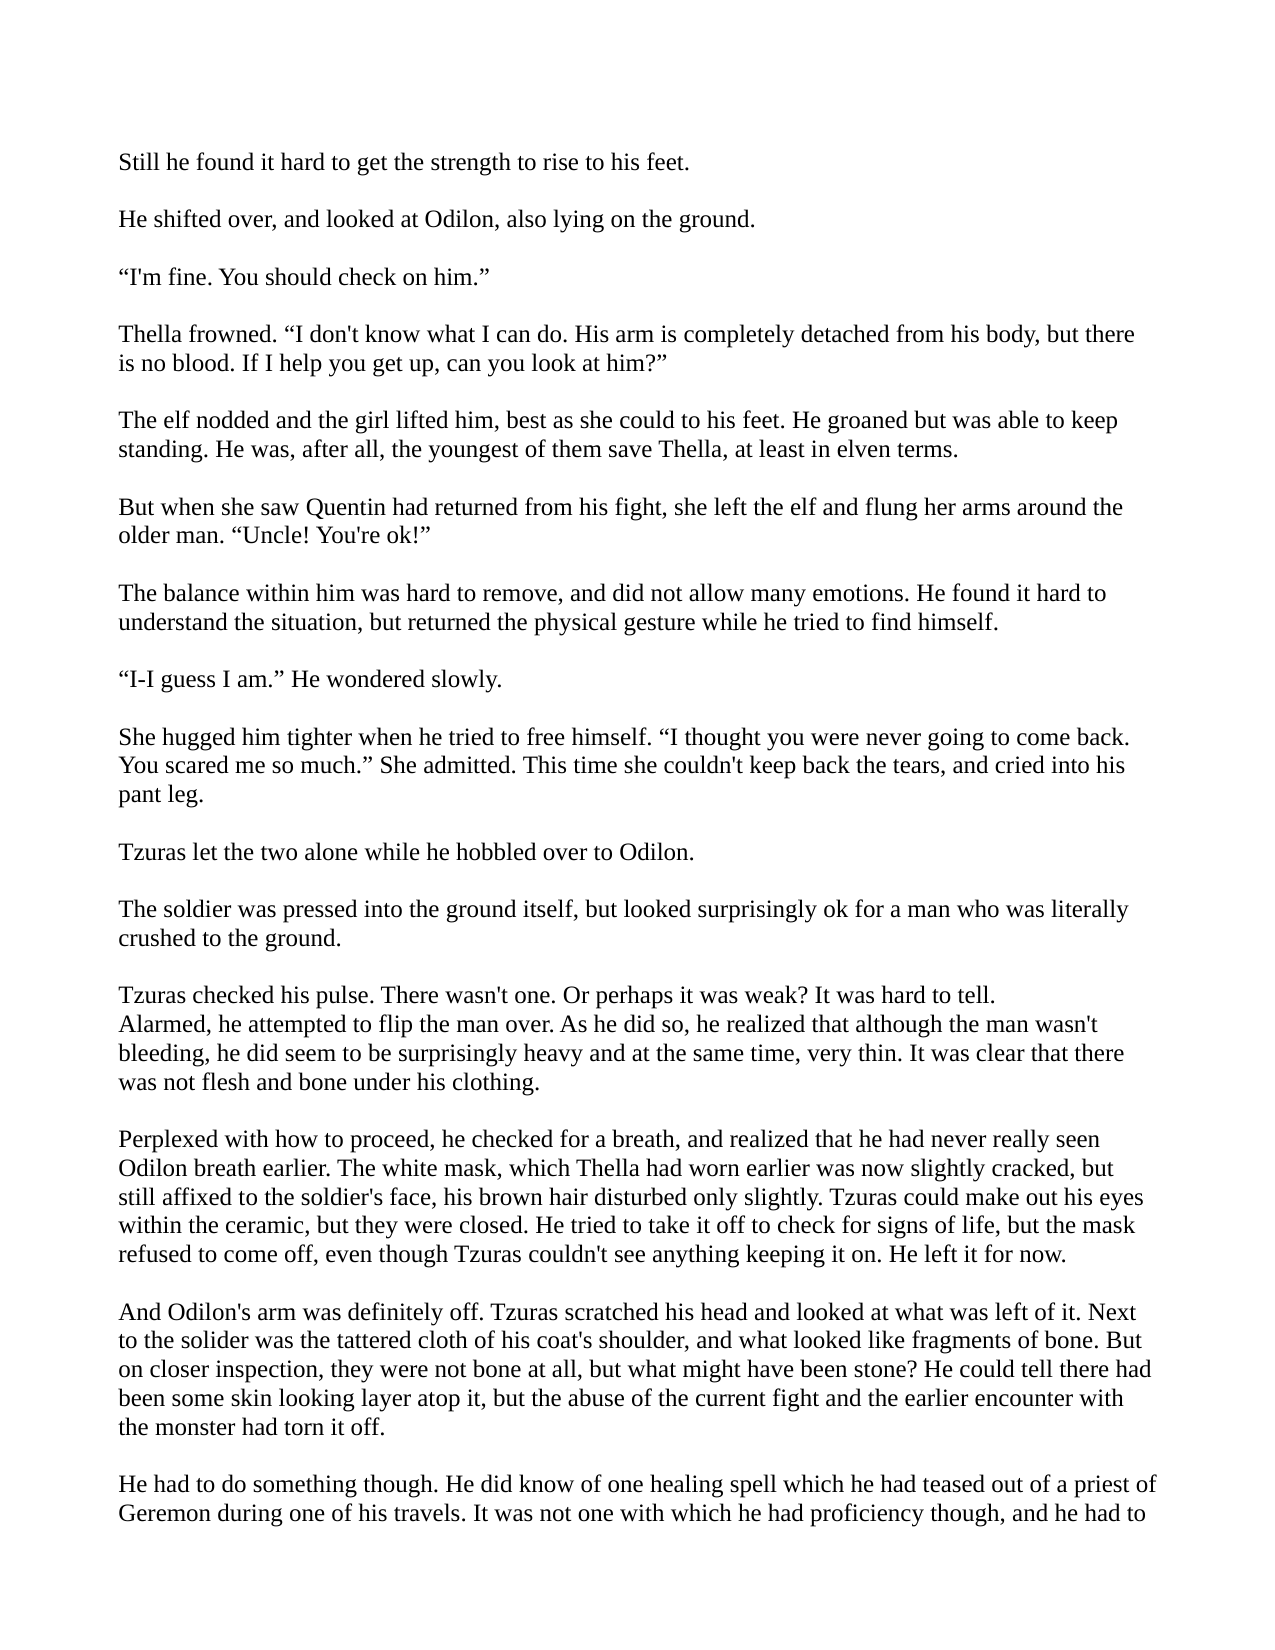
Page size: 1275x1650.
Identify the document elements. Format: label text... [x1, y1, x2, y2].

text The elf nodded and the girl lifted him, best as she could to his feet. He groaned but was able to keep standing. He was, after all, the youngest of them save Thella, at least in elven terms. [118, 406, 1157, 463]
text “I'm fine. You should check on him.” [118, 262, 1157, 291]
text The balance within him was hard to remove, and did not allow many emotions. He found it hard to understand the situation, but returned the physical gesture while he tried to find himself. [118, 578, 1157, 636]
text But when she saw Quentin had returned from his fight, she left the elf and flung her arms around the older man. “Uncle! You're ok!” [118, 492, 1157, 549]
text Still he found it hard to get the strength to rise to his feet. [118, 147, 1157, 176]
text The soldier was pressed into the ground itself, but looked surprisingly ok for a man who was literally crushed to the ground. [118, 894, 1157, 952]
text Alarmed, he attempted to flip the man over. As he did so, he realized that although the man wasn't bleeding, he did seem to be surprisingly heavy and at the same time, very thin. It was clear that there was not flesh and bone under his clothing. [118, 1009, 1157, 1096]
text Thella frowned. “I don't know what I can do. His arm is completely detached from his body, but there is no blood. If I help you get up, can you look at him?” [118, 319, 1157, 377]
text And Odilon's arm was definitely off. Tzuras scratched his head and looked at what was left of it. Next to the solider was the tattered cloth of his coat's shoulder, and what looked like fragments of bone. But on closer inspection, they were not bone at all, but what might have been stone? He could tell there had been some skin looking layer atop it, but the abuse of the current fight and the earlier encounter with the monster had torn it off. [118, 1297, 1157, 1441]
text He had to do something though. He did know of one healing spell which he had teased out of a priest of Geremon during one of his travels. It was not one with which he had proficiency though, and he had to [118, 1469, 1157, 1527]
text She hugged him tighter when he tried to free himself. “I thought you were never going to come back. You scared me so much.” She admitted. This time she couldn't keep back the tears, and cried into his pant leg. [118, 722, 1157, 808]
text “I-I guess I am.” He wondered slowly. [118, 664, 1157, 693]
text Tzuras checked his pulse. There wasn't one. Or perhaps it was weak? It was hard to tell. [118, 981, 1157, 1009]
text Perplexed with how to proceed, he checked for a breath, and realized that he had never really seen Odilon breath earlier. The white mask, which Thella had worn earlier was now slightly cracked, but still affixed to the soldier's face, his brown hair disturbed only slightly. Tzuras could make out his eyes within the ceramic, but they were closed. He tried to take it off to check for signs of life, but the mask refused to come off, even though Tzuras couldn't see anything keeping it on. He left it for now. [118, 1124, 1157, 1268]
text He shifted over, and looked at Odilon, also lying on the ground. [118, 204, 1157, 233]
text Tzuras let the two alone while he hobbled over to Odilon. [118, 837, 1157, 866]
